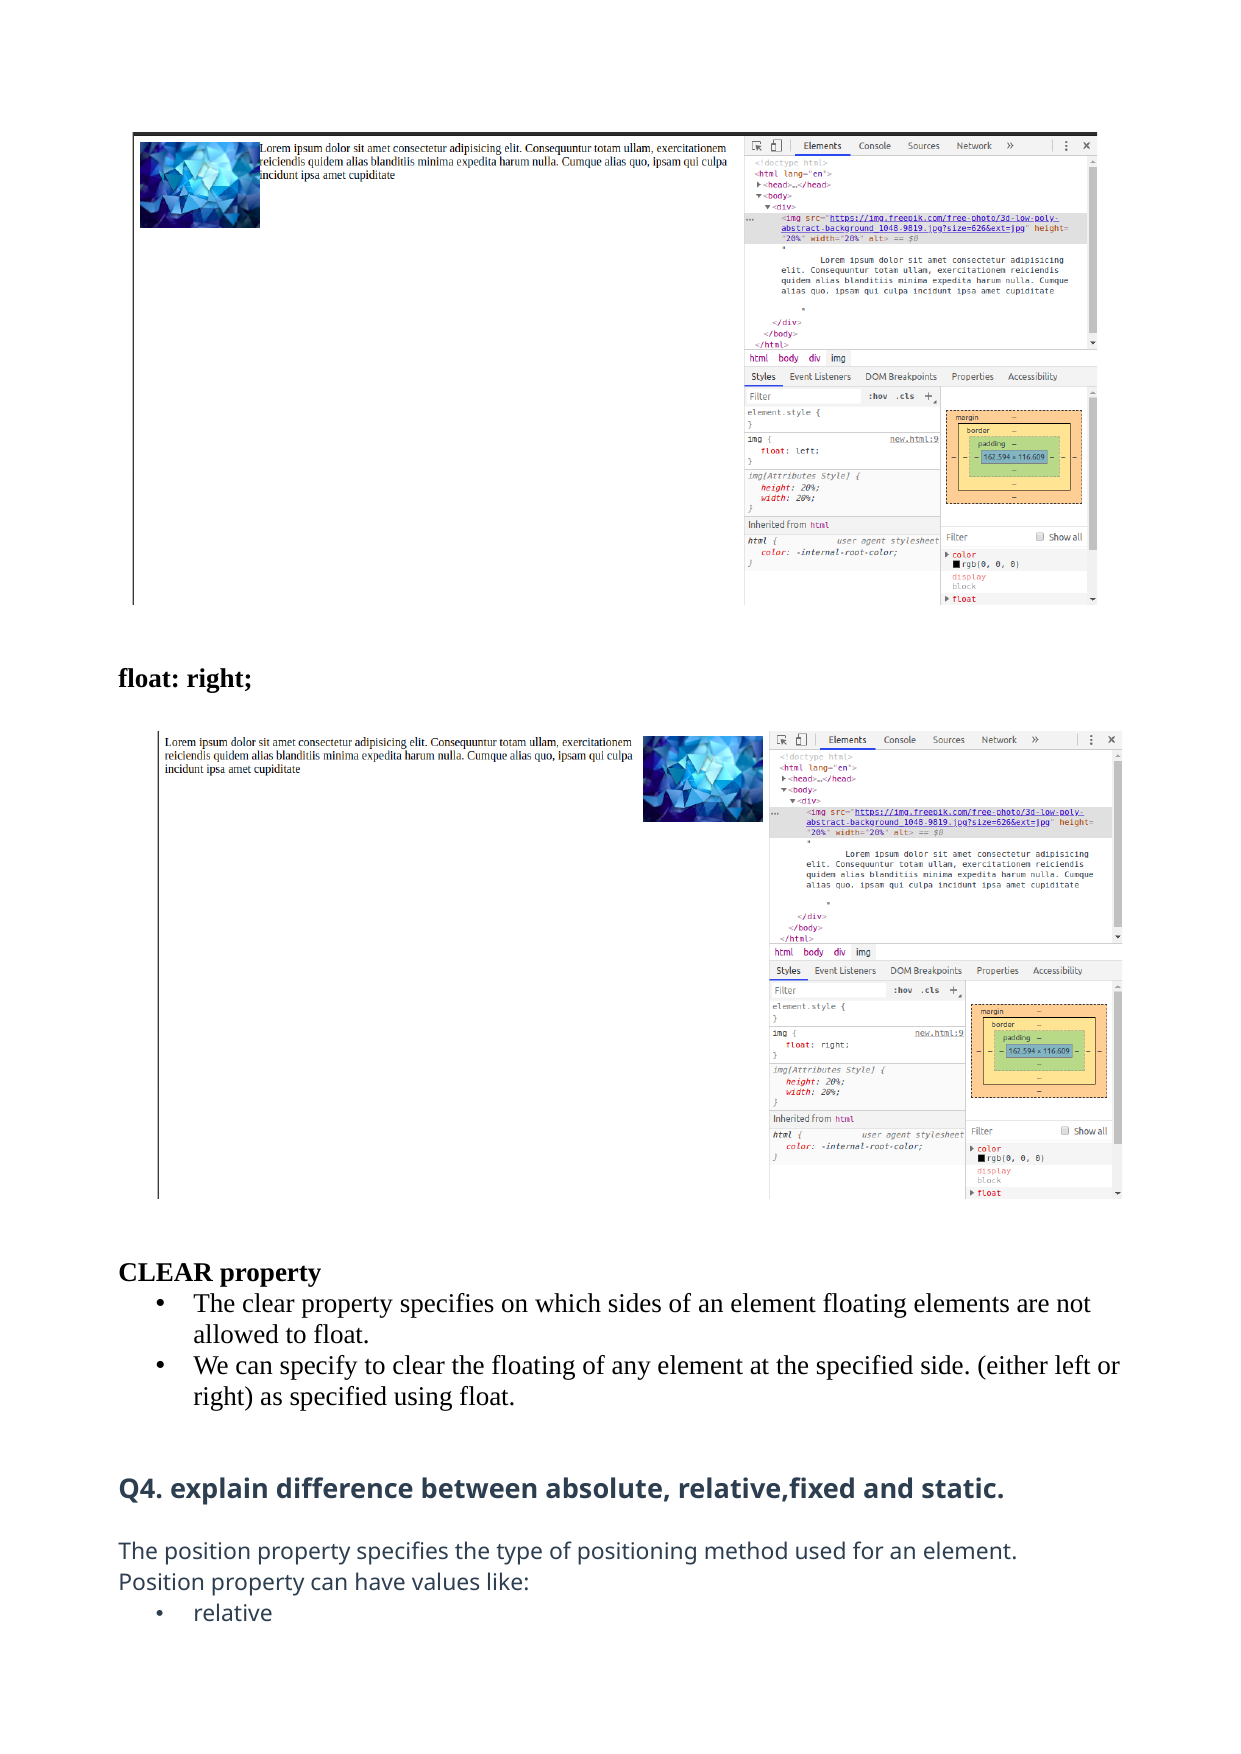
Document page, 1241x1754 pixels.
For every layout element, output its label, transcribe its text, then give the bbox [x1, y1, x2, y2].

text The position property specifies the type of positioning method used for an element. [118, 1535, 1122, 1566]
text Q4. explain difference between absolute, relative,fixed and static. [118, 1469, 1122, 1506]
list The clear property specifies on which sides of an element floating elements are not allowed to float. [156, 1287, 1122, 1349]
picture [157, 731, 1123, 1199]
text CLEAR property [118, 1256, 1122, 1287]
list We can specify to clear the floating of any element at the specified side. (either left or right) as specified using float. [156, 1349, 1122, 1412]
list relative [156, 1597, 1122, 1628]
text float: right; [118, 662, 1122, 693]
text Position property can have values like: [118, 1566, 1122, 1597]
picture [132, 132, 1098, 605]
